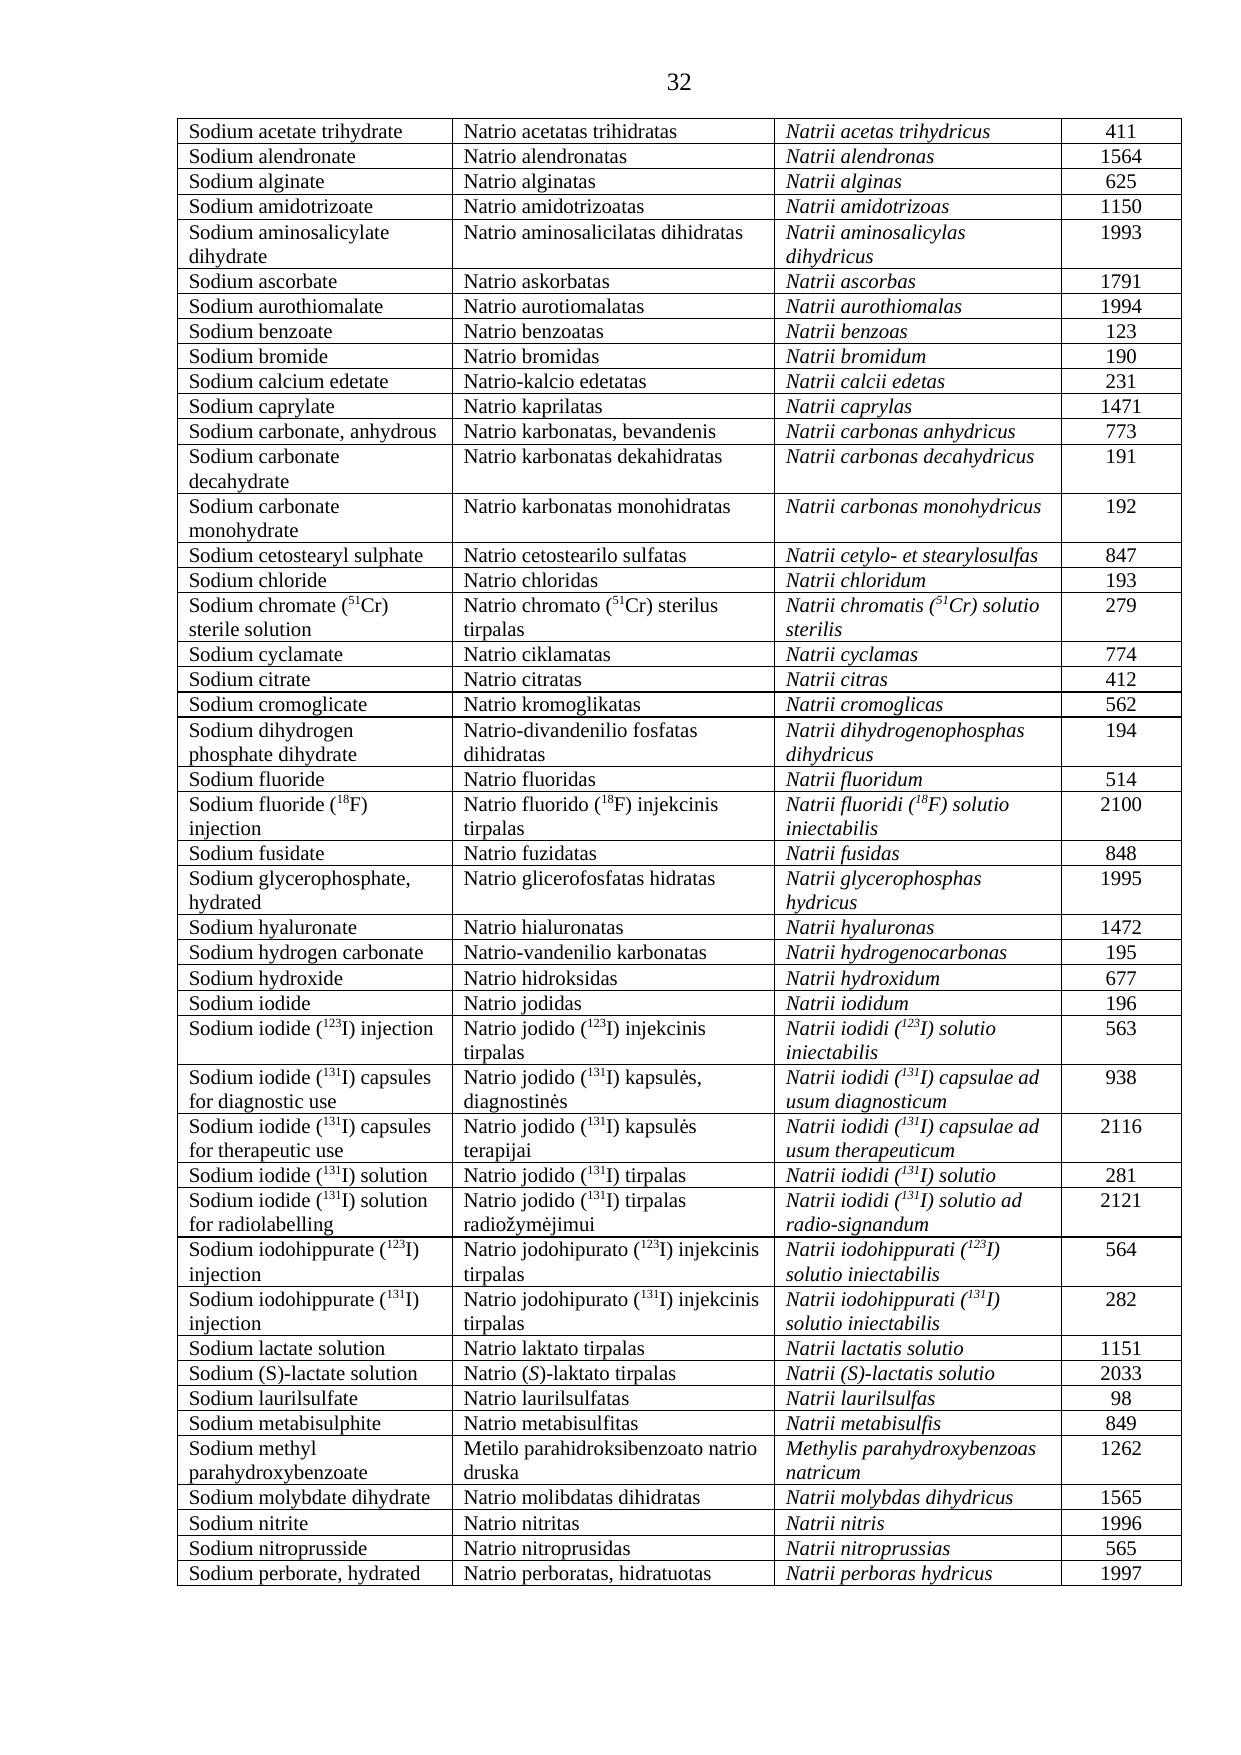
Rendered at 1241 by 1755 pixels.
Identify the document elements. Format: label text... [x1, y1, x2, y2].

table_cell Natrii lactatis solutio [775, 1336, 1061, 1360]
table_cell Sodium molybdate dihydrate [178, 1485, 452, 1509]
table_cell Methylis parahydroxybenzoas natricum [775, 1436, 1061, 1484]
table_cell Natrio cetostearilo sulfatas [453, 543, 774, 567]
table_cell Natrio hidroksidas [453, 965, 774, 989]
table_cell Sodium cromoglicate [178, 693, 452, 716]
table_cell 195 [1062, 940, 1181, 964]
table_cell 281 [1062, 1163, 1181, 1187]
table_cell Sodium chloride [178, 568, 452, 592]
table_cell Sodium citrate [178, 667, 452, 691]
table_cell Natrii ascorbas [775, 269, 1061, 293]
table_cell Natrii chloridum [775, 568, 1061, 592]
table_cell Natrii iodohippurati (131I) solutio iniectabilis [775, 1287, 1061, 1335]
table_cell 773 [1062, 419, 1181, 443]
table_cell Natrio metabisulfitas [453, 1411, 774, 1435]
table_cell Natrii fusidas [775, 841, 1061, 865]
table_cell Natrio nitritas [453, 1510, 774, 1534]
table_cell Sodium iodide (131I) solution [178, 1163, 452, 1187]
table_cell Natrii hydroxidum [775, 965, 1061, 989]
table_cell Natrio jodido (123I) injekcinis tirpalas [453, 1016, 774, 1064]
table_cell Natrii iodidi (131I) solutio [775, 1163, 1061, 1187]
table_cell Sodium iodide (131I) capsules for diagnostic use [178, 1065, 452, 1113]
table_cell Natrii amidotrizoas [775, 195, 1061, 218]
table_cell Sodium caprylate [178, 394, 452, 418]
table_cell 677 [1062, 965, 1181, 989]
table_cell 2116 [1062, 1114, 1181, 1162]
table_cell 98 [1062, 1386, 1181, 1410]
table_cell Natrio karbonatas monohidratas [453, 494, 774, 542]
table_cell Natrio jodohipurato (131I) injekcinis tirpalas [453, 1287, 774, 1335]
table_cell Sodium iodide (131I) solution for radiolabelling [178, 1188, 452, 1236]
table_cell Metilo parahidroksibenzoato natrio druska [453, 1436, 774, 1484]
table_cell Natrio jodidas [453, 991, 774, 1014]
table_cell Sodium amidotrizoate [178, 195, 452, 218]
table_cell Natrio perboratas, hidratuotas [453, 1561, 774, 1585]
table_cell Natrio kaprilatas [453, 394, 774, 418]
table_cell Natrio fluorido (18F) injekcinis tirpalas [453, 792, 774, 840]
table_cell Natrio jodido (131I) tirpalas [453, 1163, 774, 1187]
table_cell Natrio hialuronatas [453, 915, 774, 939]
table_cell Sodium nitrite [178, 1510, 452, 1534]
table_cell Sodium iodide (131I) capsules for therapeutic use [178, 1114, 452, 1162]
table_cell 2100 [1062, 792, 1181, 840]
table_cell Sodium hydrogen carbonate [178, 940, 452, 964]
table_cell Sodium iodide (123I) injection [178, 1016, 452, 1064]
table_cell Natrii laurilsulfas [775, 1386, 1061, 1410]
table_cell 849 [1062, 1411, 1181, 1435]
table_cell 1151 [1062, 1336, 1181, 1360]
table_cell Natrii aminosalicylas dihydricus [775, 220, 1061, 268]
table_cell 192 [1062, 494, 1181, 542]
table_cell Sodium hyaluronate [178, 915, 452, 939]
table_cell Natrio alendronatas [453, 144, 774, 168]
table_cell Sodium aurothiomalate [178, 294, 452, 318]
table_cell Sodium (S)-lactate solution [178, 1361, 452, 1385]
table_cell Natrii citras [775, 667, 1061, 691]
table_cell 2033 [1062, 1361, 1181, 1385]
table_cell Natrii carbonas anhydricus [775, 419, 1061, 443]
table_cell Sodium fusidate [178, 841, 452, 865]
table_cell Natrio askorbatas [453, 269, 774, 293]
table_cell Sodium alendronate [178, 144, 452, 168]
table_cell 1564 [1062, 144, 1181, 168]
table_cell Sodium glycerophosphate, hydrated [178, 866, 452, 914]
table_cell 191 [1062, 445, 1181, 493]
table_cell 938 [1062, 1065, 1181, 1113]
table_cell Sodium cetostearyl sulphate [178, 543, 452, 567]
table_cell Natrio citratas [453, 667, 774, 691]
table_cell Natrii dihydrogenophosphas dihydricus [775, 718, 1061, 766]
table_cell Natrii benzoas [775, 319, 1061, 343]
table_cell 1471 [1062, 394, 1181, 418]
table_cell 1996 [1062, 1510, 1181, 1534]
table_cell Natrio nitroprusidas [453, 1536, 774, 1559]
table_cell Natrii iodidum [775, 991, 1061, 1014]
table_cell 1150 [1062, 195, 1181, 218]
table_cell Natrii fluoridi (18F) solutio iniectabilis [775, 792, 1061, 840]
table_cell Natrii molybdas dihydricus [775, 1485, 1061, 1509]
table_cell Natrio ciklamatas [453, 642, 774, 666]
table_cell Natrio jodido (131I) kapsulės terapijai [453, 1114, 774, 1162]
table_cell 412 [1062, 667, 1181, 691]
table_cell 847 [1062, 543, 1181, 567]
table_cell Sodium acetate trihydrate [178, 119, 452, 143]
table_cell 1994 [1062, 294, 1181, 318]
table_cell Natrio chloridas [453, 568, 774, 592]
table_cell Sodium iodohippurate (123I) injection [178, 1238, 452, 1286]
table_cell Natrio aurotiomalatas [453, 294, 774, 318]
table_cell Natrio alginatas [453, 169, 774, 193]
table_cell Natrii nitris [775, 1510, 1061, 1534]
table_cell Sodium methyl parahydroxybenzoate [178, 1436, 452, 1484]
table_cell Natrio kromoglikatas [453, 693, 774, 716]
table_cell Sodium hydroxide [178, 965, 452, 989]
table_cell Natrio karbonatas dekahidratas [453, 445, 774, 493]
table_cell 1565 [1062, 1485, 1181, 1509]
table_cell Natrii iodidi (131I) solutio ad radio-signandum [775, 1188, 1061, 1236]
table_cell Natrii aurothiomalas [775, 294, 1061, 318]
table_cell 2121 [1062, 1188, 1181, 1236]
table_cell Sodium dihydrogen phosphate dihydrate [178, 718, 452, 766]
table_cell Natrii calcii edetas [775, 369, 1061, 393]
table_cell Natrio amidotrizoatas [453, 195, 774, 218]
table_cell Natrii cyclamas [775, 642, 1061, 666]
table_cell 625 [1062, 169, 1181, 193]
table_cell Sodium bromide [178, 344, 452, 368]
table_cell 190 [1062, 344, 1181, 368]
table_cell 193 [1062, 568, 1181, 592]
table_cell Natrii nitroprussias [775, 1536, 1061, 1559]
table_cell Natrii carbonas decahydricus [775, 445, 1061, 493]
table_cell Natrio aminosalicilatas dihidratas [453, 220, 774, 268]
table_cell Sodium perborate, hydrated [178, 1561, 452, 1585]
table_cell Natrio jodohipurato (123I) injekcinis tirpalas [453, 1238, 774, 1286]
table_cell Sodium carbonate monohydrate [178, 494, 452, 542]
table_cell Natrii alendronas [775, 144, 1061, 168]
table_cell Natrii caprylas [775, 394, 1061, 418]
table_cell Natrio karbonatas, bevandenis [453, 419, 774, 443]
table_cell Natrio jodido (131I) kapsulės, diagnostinės [453, 1065, 774, 1113]
table_cell Natrii (S)-lactatis solutio [775, 1361, 1061, 1385]
table_cell Natrio jodido (131I) tirpalas radiožymėjimui [453, 1188, 774, 1236]
table_cell 562 [1062, 693, 1181, 716]
table_cell Natrii iodidi (131I) capsulae ad usum diagnosticum [775, 1065, 1061, 1113]
table_cell Sodium benzoate [178, 319, 452, 343]
table_cell Natrio bromidas [453, 344, 774, 368]
table_cell Natrio laktato tirpalas [453, 1336, 774, 1360]
table_cell Natrii alginas [775, 169, 1061, 193]
table_cell 282 [1062, 1287, 1181, 1335]
table_cell Sodium chromate (51Cr) sterile solution [178, 593, 452, 641]
table_cell Sodium aminosalicylate dihydrate [178, 220, 452, 268]
table_cell Natrio-kalcio edetatas [453, 369, 774, 393]
table_cell Natrii iodidi (123I) solutio iniectabilis [775, 1016, 1061, 1064]
table_cell 1993 [1062, 220, 1181, 268]
table_cell Sodium carbonate decahydrate [178, 445, 452, 493]
table_cell Natrio (S)-laktato tirpalas [453, 1361, 774, 1385]
table_cell 1262 [1062, 1436, 1181, 1484]
table_cell 231 [1062, 369, 1181, 393]
table_cell 565 [1062, 1536, 1181, 1559]
table_cell 279 [1062, 593, 1181, 641]
table_cell Natrii metabisulfis [775, 1411, 1061, 1435]
table_cell Natrio molibdatas dihidratas [453, 1485, 774, 1509]
table_cell 774 [1062, 642, 1181, 666]
table_cell Natrii acetas trihydricus [775, 119, 1061, 143]
table_cell Sodium iodohippurate (131I) injection [178, 1287, 452, 1335]
table_cell Natrii cetylo- et stearylosulfas [775, 543, 1061, 567]
table_cell Sodium fluoride [178, 767, 452, 791]
table_cell Natrio fuzidatas [453, 841, 774, 865]
table_cell Natrii cromoglicas [775, 693, 1061, 716]
table_cell Natrii carbonas monohydricus [775, 494, 1061, 542]
table_cell 1472 [1062, 915, 1181, 939]
table_cell Sodium fluoride (18F) injection [178, 792, 452, 840]
table_cell Natrii chromatis (51Cr) solutio sterilis [775, 593, 1061, 641]
table_cell Natrio fluoridas [453, 767, 774, 791]
table_cell Sodium ascorbate [178, 269, 452, 293]
table_cell Natrii hyaluronas [775, 915, 1061, 939]
table_cell Sodium metabisulphite [178, 1411, 452, 1435]
table_cell Natrii iodidi (131I) capsulae ad usum therapeuticum [775, 1114, 1061, 1162]
table_cell 1995 [1062, 866, 1181, 914]
table_cell Natrii glycerophosphas hydricus [775, 866, 1061, 914]
table_cell Natrio chromato (51Cr) sterilus tirpalas [453, 593, 774, 641]
table_cell Natrii hydrogenocarbonas [775, 940, 1061, 964]
table_cell Natrii bromidum [775, 344, 1061, 368]
table_cell Natrii fluoridum [775, 767, 1061, 791]
table_cell 123 [1062, 319, 1181, 343]
table_cell 564 [1062, 1238, 1181, 1286]
table_cell Sodium nitroprusside [178, 1536, 452, 1559]
table_cell 848 [1062, 841, 1181, 865]
table_cell 514 [1062, 767, 1181, 791]
table_cell 1791 [1062, 269, 1181, 293]
table_cell Sodium lactate solution [178, 1336, 452, 1360]
table_cell 411 [1062, 119, 1181, 143]
table_cell 1997 [1062, 1561, 1181, 1585]
table_cell Sodium cyclamate [178, 642, 452, 666]
table_cell Sodium iodide [178, 991, 452, 1014]
table_cell Natrii perboras hydricus [775, 1561, 1061, 1585]
table_cell Sodium alginate [178, 169, 452, 193]
table_cell Natrio acetatas trihidratas [453, 119, 774, 143]
table_cell 194 [1062, 718, 1181, 766]
table_cell Natrio-divandenilio fosfatas dihidratas [453, 718, 774, 766]
table_cell Natrio glicerofosfatas hidratas [453, 866, 774, 914]
table_cell Natrii iodohippurati (123I) solutio iniectabilis [775, 1238, 1061, 1286]
table_cell Sodium carbonate, anhydrous [178, 419, 452, 443]
table_cell 563 [1062, 1016, 1181, 1064]
table_cell Natrio-vandenilio karbonatas [453, 940, 774, 964]
table_cell 196 [1062, 991, 1181, 1014]
table_cell Sodium laurilsulfate [178, 1386, 452, 1410]
table_cell Natrio laurilsulfatas [453, 1386, 774, 1410]
table_cell Sodium calcium edetate [178, 369, 452, 393]
table_cell Natrio benzoatas [453, 319, 774, 343]
